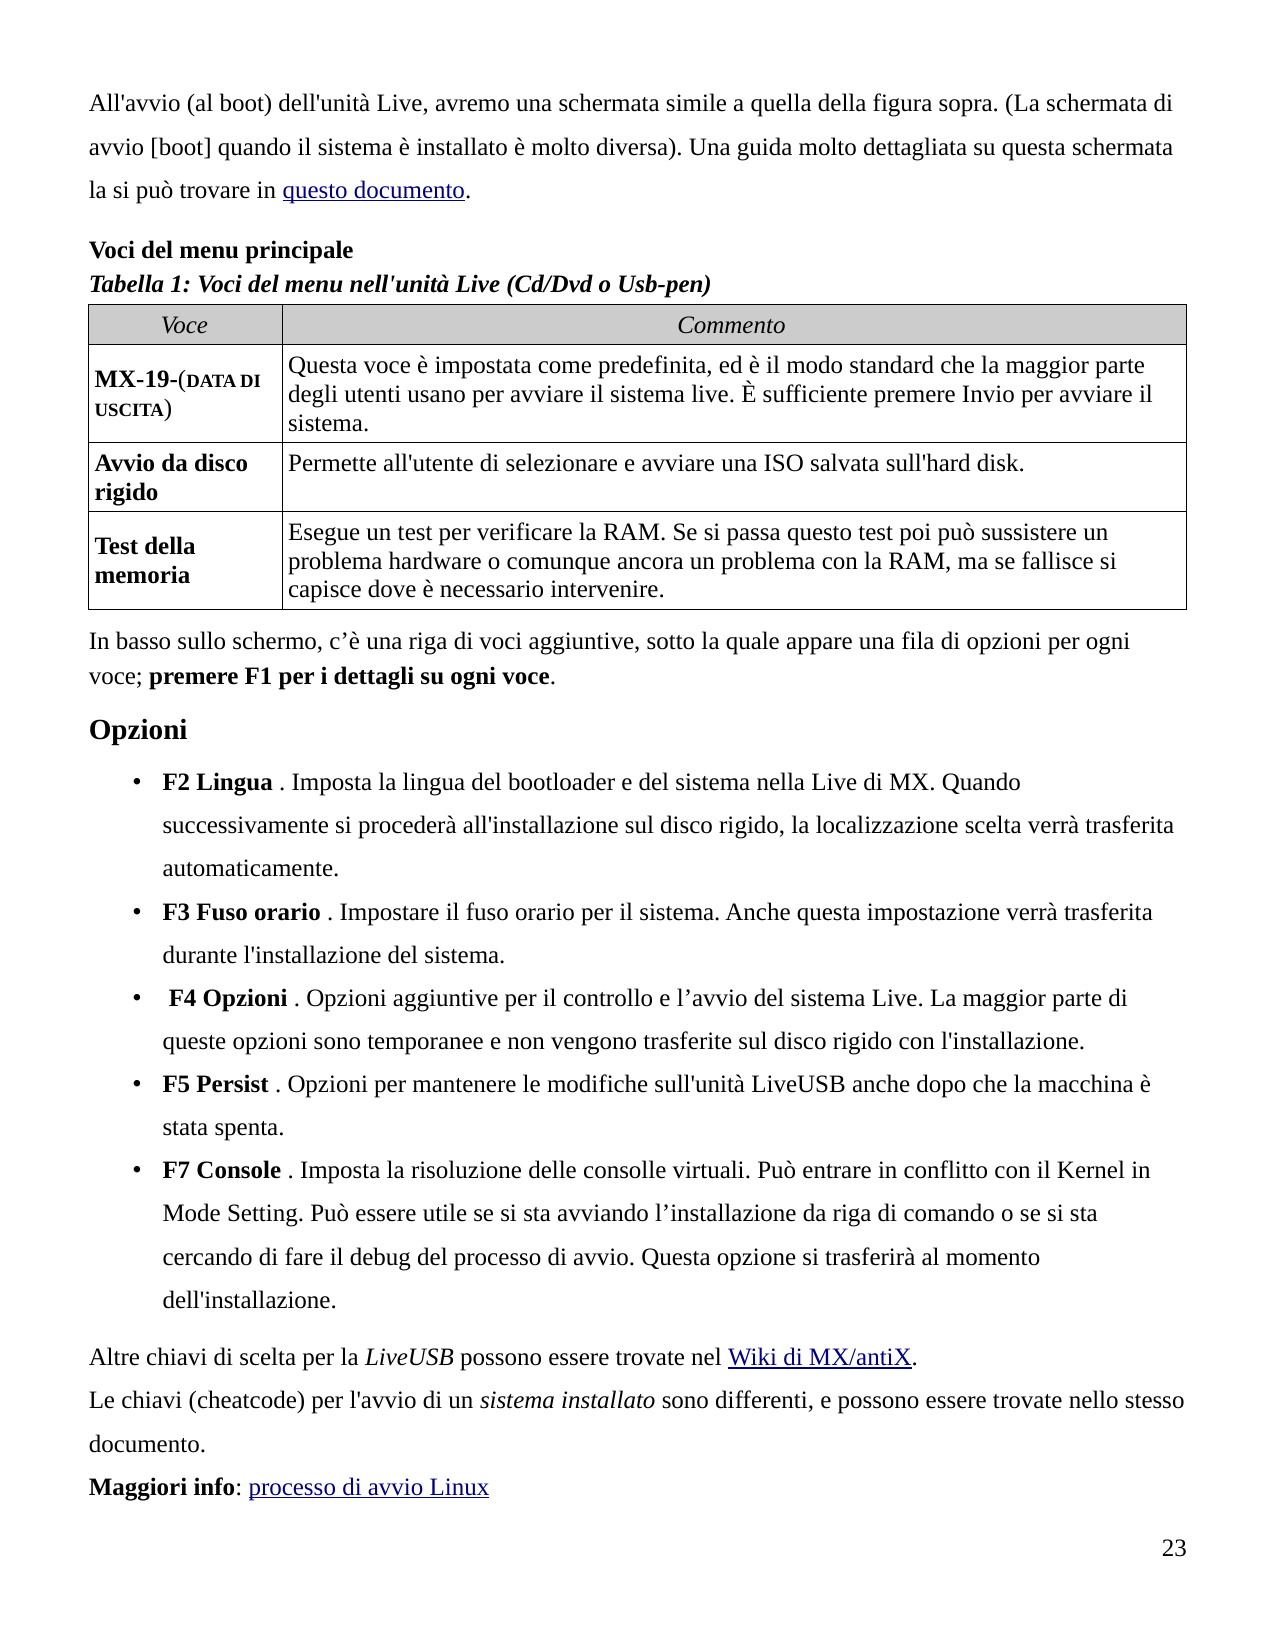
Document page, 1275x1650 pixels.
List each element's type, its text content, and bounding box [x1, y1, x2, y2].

table_cell Esegue un test per verificare la RAM. Se si passa questo test poi può sussistere un problema hardware o comunque ancora un problema con la RAM, ma se fallisce si capisce dove è necessario intervenire. [283, 512, 1186, 609]
text Maggiori info: processo di avvio Linux [88, 1472, 1186, 1501]
text Voci del menu principale [88, 235, 1186, 264]
table_cell MX-19-(DATA DI USCITA) [89, 345, 282, 442]
table_cell Permette all'utente di selezionare e avviare una ISO salvata sull'hard disk. [283, 443, 1186, 511]
list F5 Persist . Opzioni per mantenere le modifiche sull'unità LiveUSB anche dopo che la macchina è stata spenta. [133, 1069, 1186, 1141]
table_header Voce [89, 305, 282, 344]
table_cell Questa voce è impostata come predefinita, ed è il modo standard che la maggior parte degli utenti usano per avviare il sistema live. È sufficiente premere Invio per avviare il sistema. [283, 345, 1186, 442]
list F2 Lingua . Imposta la lingua del bootloader e del sistema nella Live di MX. Quando successivamente si procederà all'installazione sul disco rigido, la localizzazione scelta verrà trasferita automaticamente. [133, 767, 1186, 882]
text Altre chiavi di scelta per la LiveUSB possono essere trovate nel Wiki di MX/antiX. [88, 1342, 1186, 1371]
text Opzioni [88, 712, 1186, 746]
table_cell Avvio da disco rigido [89, 443, 282, 511]
list F3 Fuso orario . Impostare il fuso orario per il sistema. Anche questa impostazione verrà trasferita durante l'installazione del sistema. [133, 897, 1186, 968]
table_cell Test della memoria [89, 512, 282, 609]
table_header Commento [283, 305, 1186, 344]
list F7 Console . Imposta la risoluzione delle consolle virtuali. Può entrare in conflitto con il Kernel in Mode Setting. Può essere utile se si sta avviando l’installazione da riga di comando o se si sta cercando di fare il debug del processo di avvio. Questa opzione si trasferirà al momento dell'installazione. [133, 1155, 1186, 1313]
text Le chiavi (cheatcode) per l'avvio di un sistema installato sono differenti, e possono essere trovate nello stesso documento. [88, 1386, 1186, 1457]
text Tabella 1: Voci del menu nell'unità Live (Cd/Dvd o Usb-pen) [88, 269, 1186, 298]
text All'avvio (al boot) dell'unità Live, avremo una schermata simile a quella della figura sopra. (La schermata di avvio [boot] quando il sistema è installato è molto diversa). Una guida molto dettagliata su questa schermata la si può trovare in questo documento. [88, 88, 1186, 203]
list F4 Opzioni . Opzioni aggiuntive per il controllo e l’avvio del sistema Live. La maggior parte di queste opzioni sono temporanee e non vengono trasferite sul disco rigido con l'installazione. [133, 983, 1186, 1055]
text In basso sullo schermo, c’è una riga di voci aggiuntive, sotto la quale appare una fila di opzioni per ogni voce; premere F1 per i dettagli su ogni voce. [88, 626, 1186, 689]
